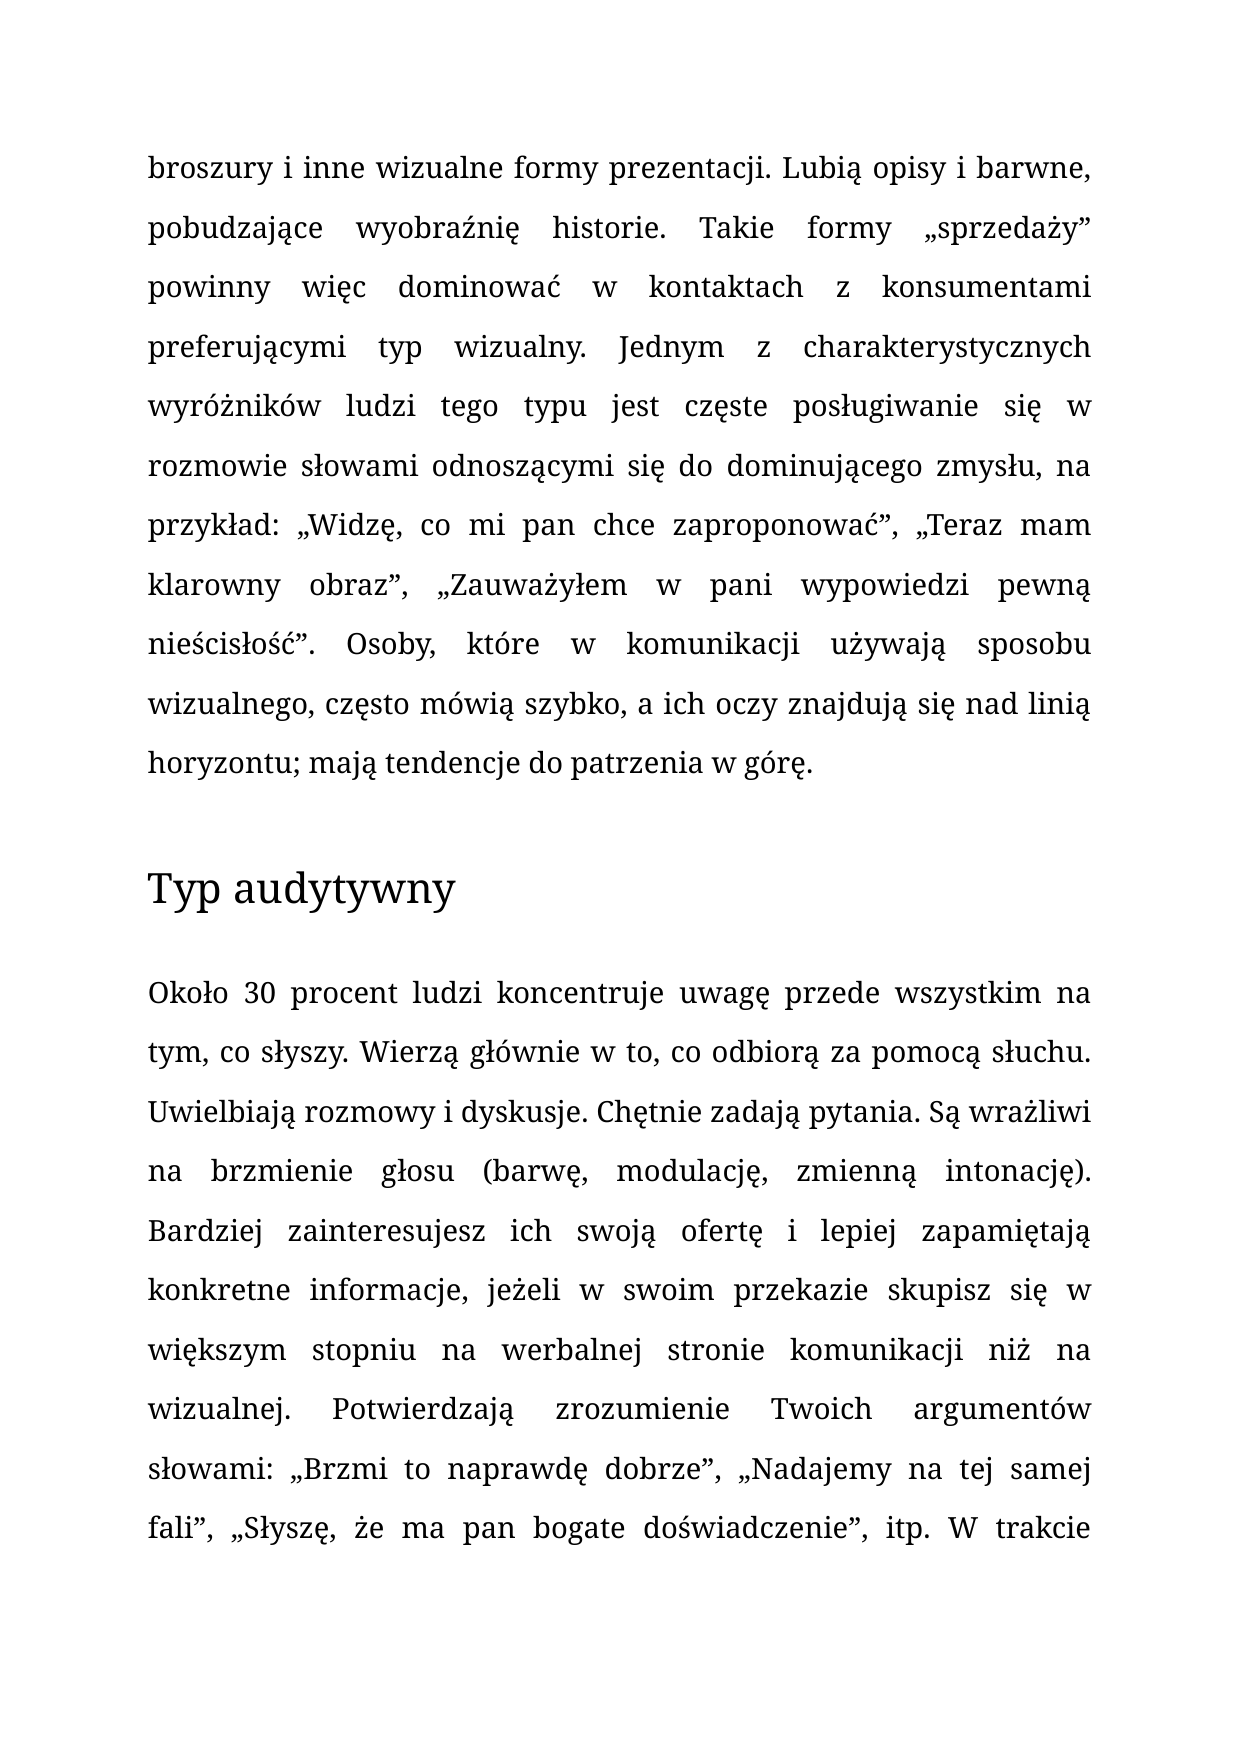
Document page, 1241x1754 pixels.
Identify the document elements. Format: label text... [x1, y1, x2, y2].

text Około 30 procent ludzi koncentruje uwagę przede wszystkim na tym, co słyszy. Wierzą głównie w to, co odbiorą za pomocą słuchu. Uwielbiają rozmowy i dyskusje. Chętnie zadają pytania. Są wrażliwi na brzmienie głosu (barwę, modulację, zmienną intonację). Bardziej zainteresujesz ich swoją ofertę i lepiej zapamiętają konkretne informacje, jeżeli w swoim przekazie skupisz się w większym stopniu na werbalnej stronie komunikacji niż na wizualnej. Potwierdzają zrozumienie Twoich argumentów słowami: „Brzmi to naprawdę dobrze”, „Nadajemy na tej samej fali”, „Słyszę, że ma pan bogate doświadczenie”, itp. W trakcie [148, 972, 1093, 1547]
text Typ audytywny [148, 859, 1093, 915]
text broszury i inne wizualne formy prezentacji. Lubią opisy i barwne, pobudzające wyobraźnię historie. Takie formy „sprzedaży” powinny więc dominować w kontaktach z konsumentami preferującymi typ wizualny. Jednym z charakterystycznych wyróżników ludzi tego typu jest częste posługiwanie się w rozmowie słowami odnoszącymi się do dominującego zmysłu, na przykład: „Widzę, co mi pan chce zaproponować”, „Teraz mam klarowny obraz”, „Zauważyłem w pani wypowiedzi pewną nieścisłość”. Osoby, które w komunikacji używają sposobu wizualnego, często mówią szybko, a ich oczy znajdują się nad linią horyzontu; mają tendencje do patrzenia w górę. [148, 148, 1093, 782]
